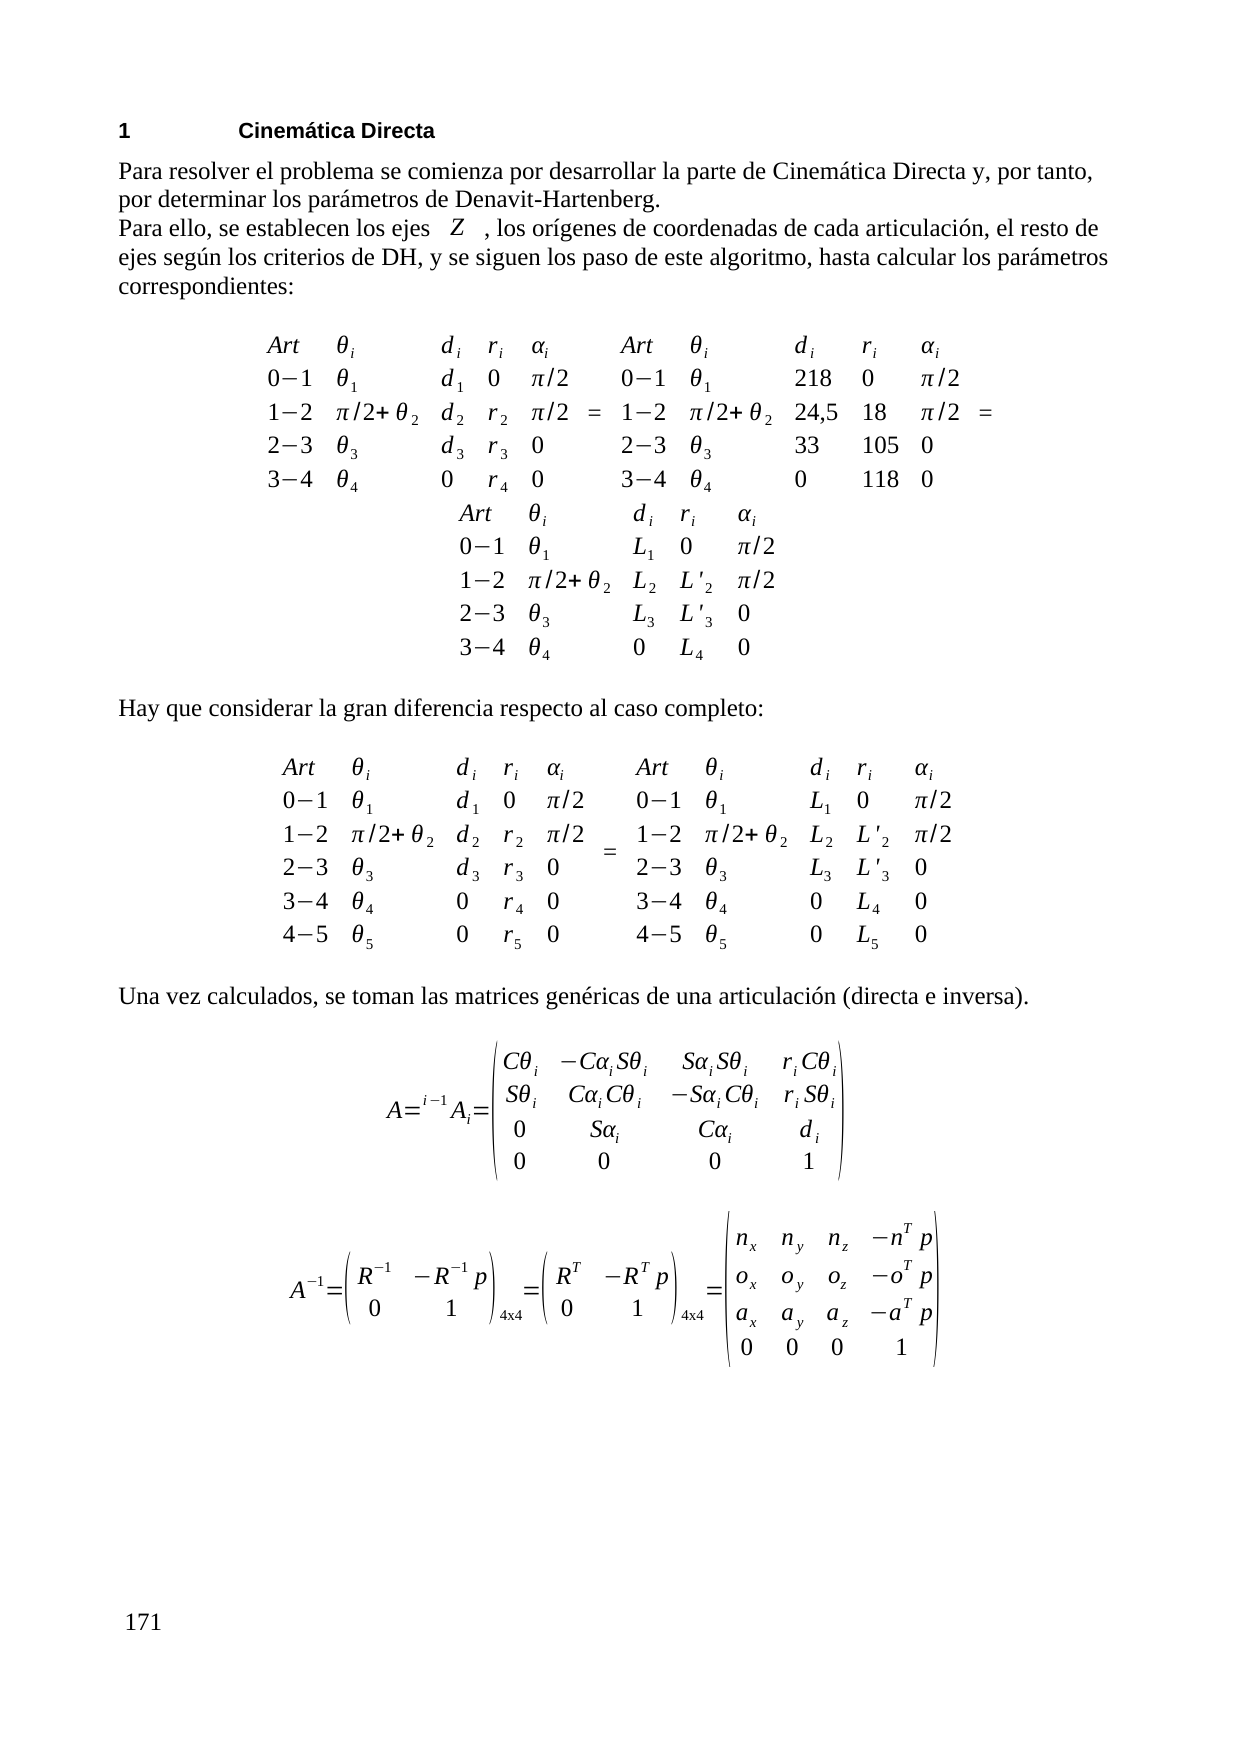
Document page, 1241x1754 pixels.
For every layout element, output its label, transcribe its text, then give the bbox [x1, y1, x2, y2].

text Para ello, se establecen los ejes, los orígenes de coordenadas de cada articulación, el resto de ejes según los criterios de DH, y se siguen los paso de este algoritmo, hasta calcular los parámetros correspondientes: [118, 213, 1122, 299]
text = [118, 751, 1122, 952]
subtitle Cinemática Directa [118, 118, 1122, 143]
text Hay que considerar la gran diferencia respecto al caso completo: [118, 693, 1122, 722]
text == [118, 328, 1122, 664]
text Una vez calculados, se toman las matrices genéricas de una articulación (directa e inversa). [118, 981, 1122, 1010]
text Para resolver el problema se comienza por desarrollar la parte de Cinemática Directa y, por tanto, por determinar los parámetros de Denavit-Hartenberg. [118, 156, 1122, 213]
